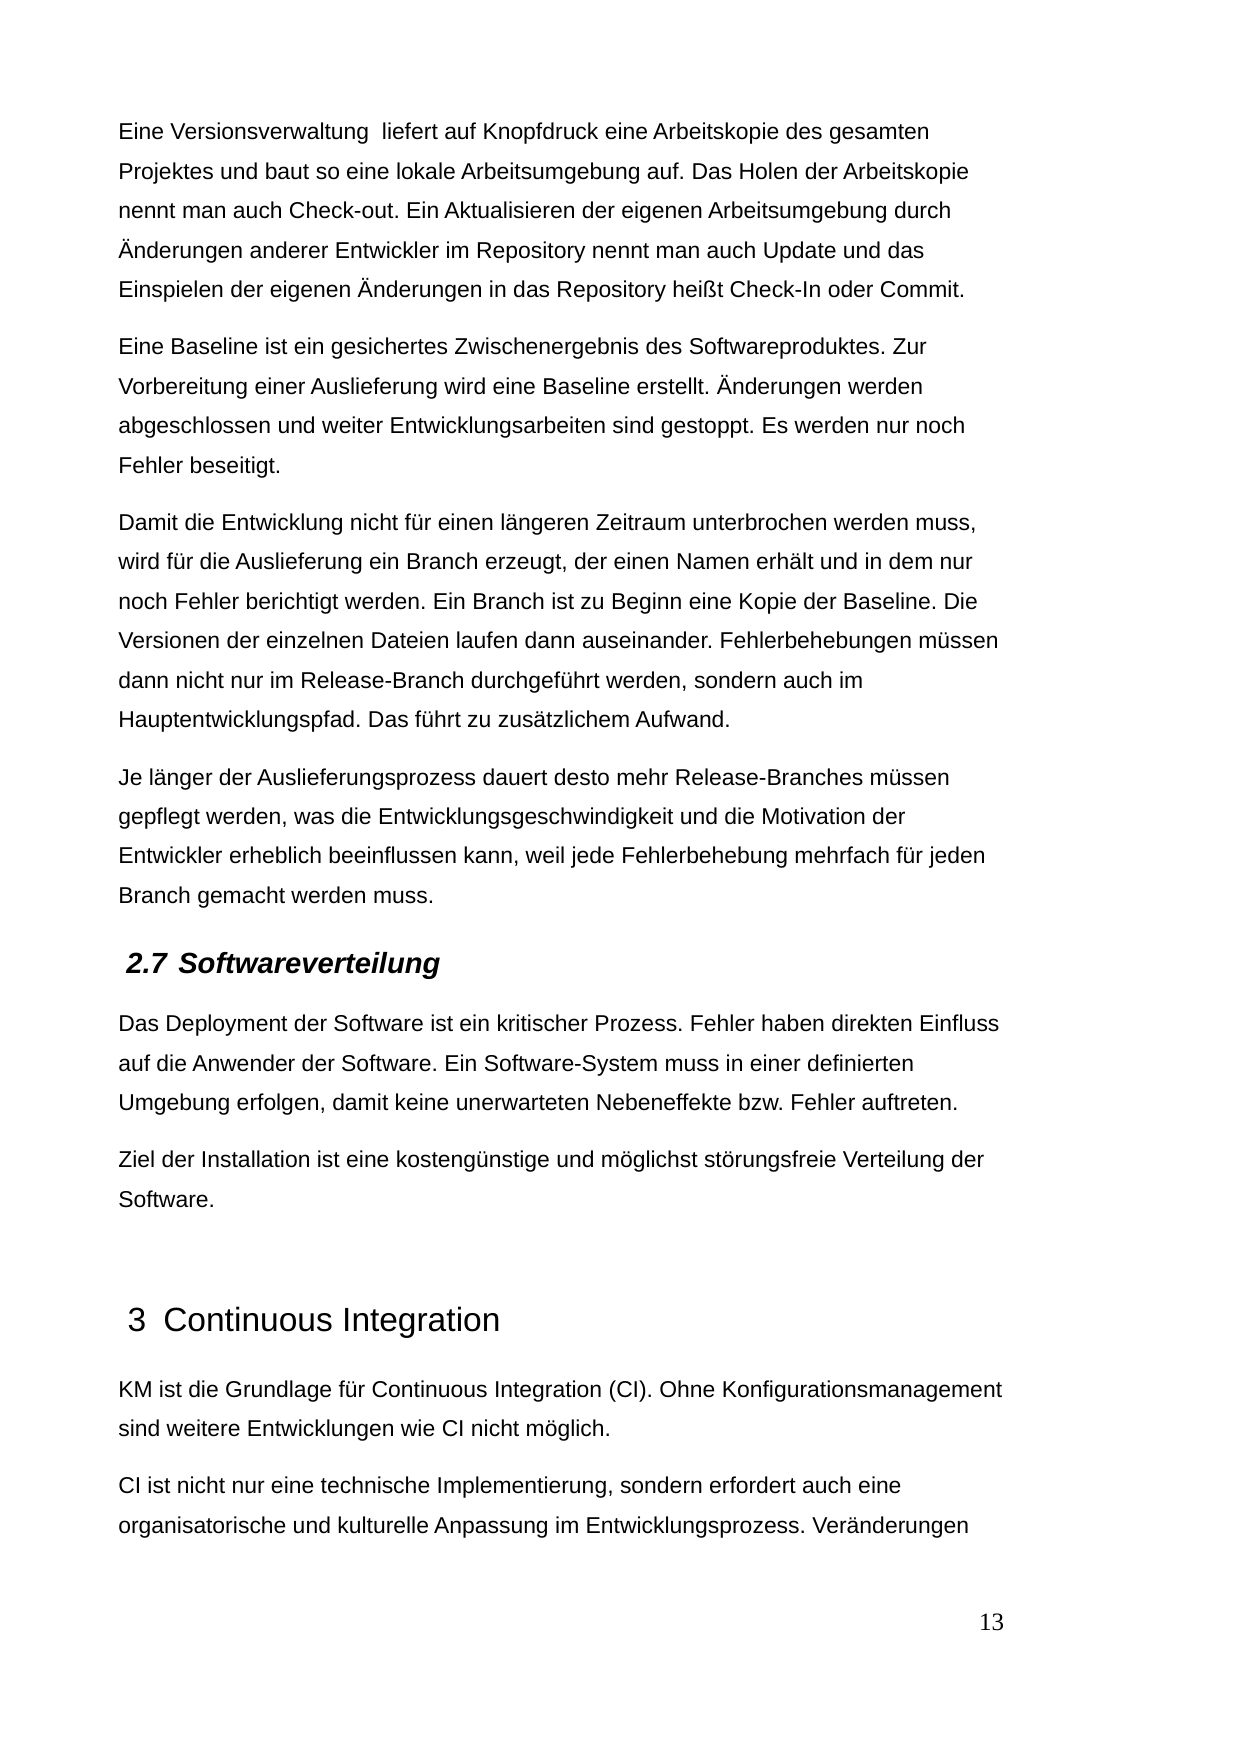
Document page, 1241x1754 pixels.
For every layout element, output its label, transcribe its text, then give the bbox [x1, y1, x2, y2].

text Damit die Entwicklung nicht für einen längeren Zeitraum unterbrochen werden muss, wird für die Auslieferung ein Branch erzeugt, der einen Namen erhält und in dem nur noch Fehler berichtigt werden. Ein Branch ist zu Beginn eine Kopie der Baseline. Die Versionen der einzelnen Dateien laufen dann auseinander. Fehlerbehebungen müssen dann nicht nur im Release-Branch durchgeführt werden, sondern auch im Hauptentwicklungspfad. Das führt zu zusätzlichem Aufwand. [118, 509, 1004, 733]
subtitle Continuous Integration [118, 1300, 1004, 1339]
text Je länger der Auslieferungsprozess dauert desto mehr Release-Branches müssen gepflegt werden, was die Entwicklungsgeschwindigkeit und die Motivation der Entwickler erheblich beeinflussen kann, weil jede Fehlerbehebung mehrfach für jeden Branch gemacht werden muss. [118, 763, 1004, 908]
text KM ist die Grundlage für Continuous Integration (CI). Ohne Konfigurationsmanagement sind weitere Entwicklungen wie CI nicht möglich. [118, 1376, 1004, 1442]
text Das Deployment der Software ist ein kritischer Prozess. Fehler haben direkten Einfluss auf die Anwender der Software. Ein Software-System muss in einer definierten Umgebung erfolgen, damit keine unerwarteten Nebeneffekte bzw. Fehler auftreten. [118, 1010, 1004, 1115]
text Ziel der Installation ist eine kostengünstige und möglichst störungsfreie Verteilung der Software. [118, 1146, 1004, 1212]
subtitle Softwareverteilung [118, 946, 1004, 980]
text Eine Baseline ist ein gesichertes Zwischenergebnis des Softwareproduktes. Zur Vorbereitung einer Auslieferung wird eine Baseline erstellt. Änderungen werden abgeschlossen und weiter Entwicklungsarbeiten sind gestoppt. Es werden nur noch Fehler beseitigt. [118, 333, 1004, 478]
text Eine Versionsverwaltung liefert auf Knopfdruck eine Arbeitskopie des gesamten Projektes und baut so eine lokale Arbeitsumgebung auf. Das Holen der Arbeitskopie nennt man auch Check-out. Ein Aktualisieren der eigenen Arbeitsumgebung durch Änderungen anderer Entwickler im Repository nennt man auch Update und das Einspielen der eigenen Änderungen in das Repository heißt Check-In oder Commit. [118, 118, 1004, 302]
text CI ist nicht nur eine technische Implementierung, sondern erfordert auch eine organisatorische und kulturelle Anpassung im Entwicklungsprozess. Veränderungen [118, 1472, 1004, 1538]
